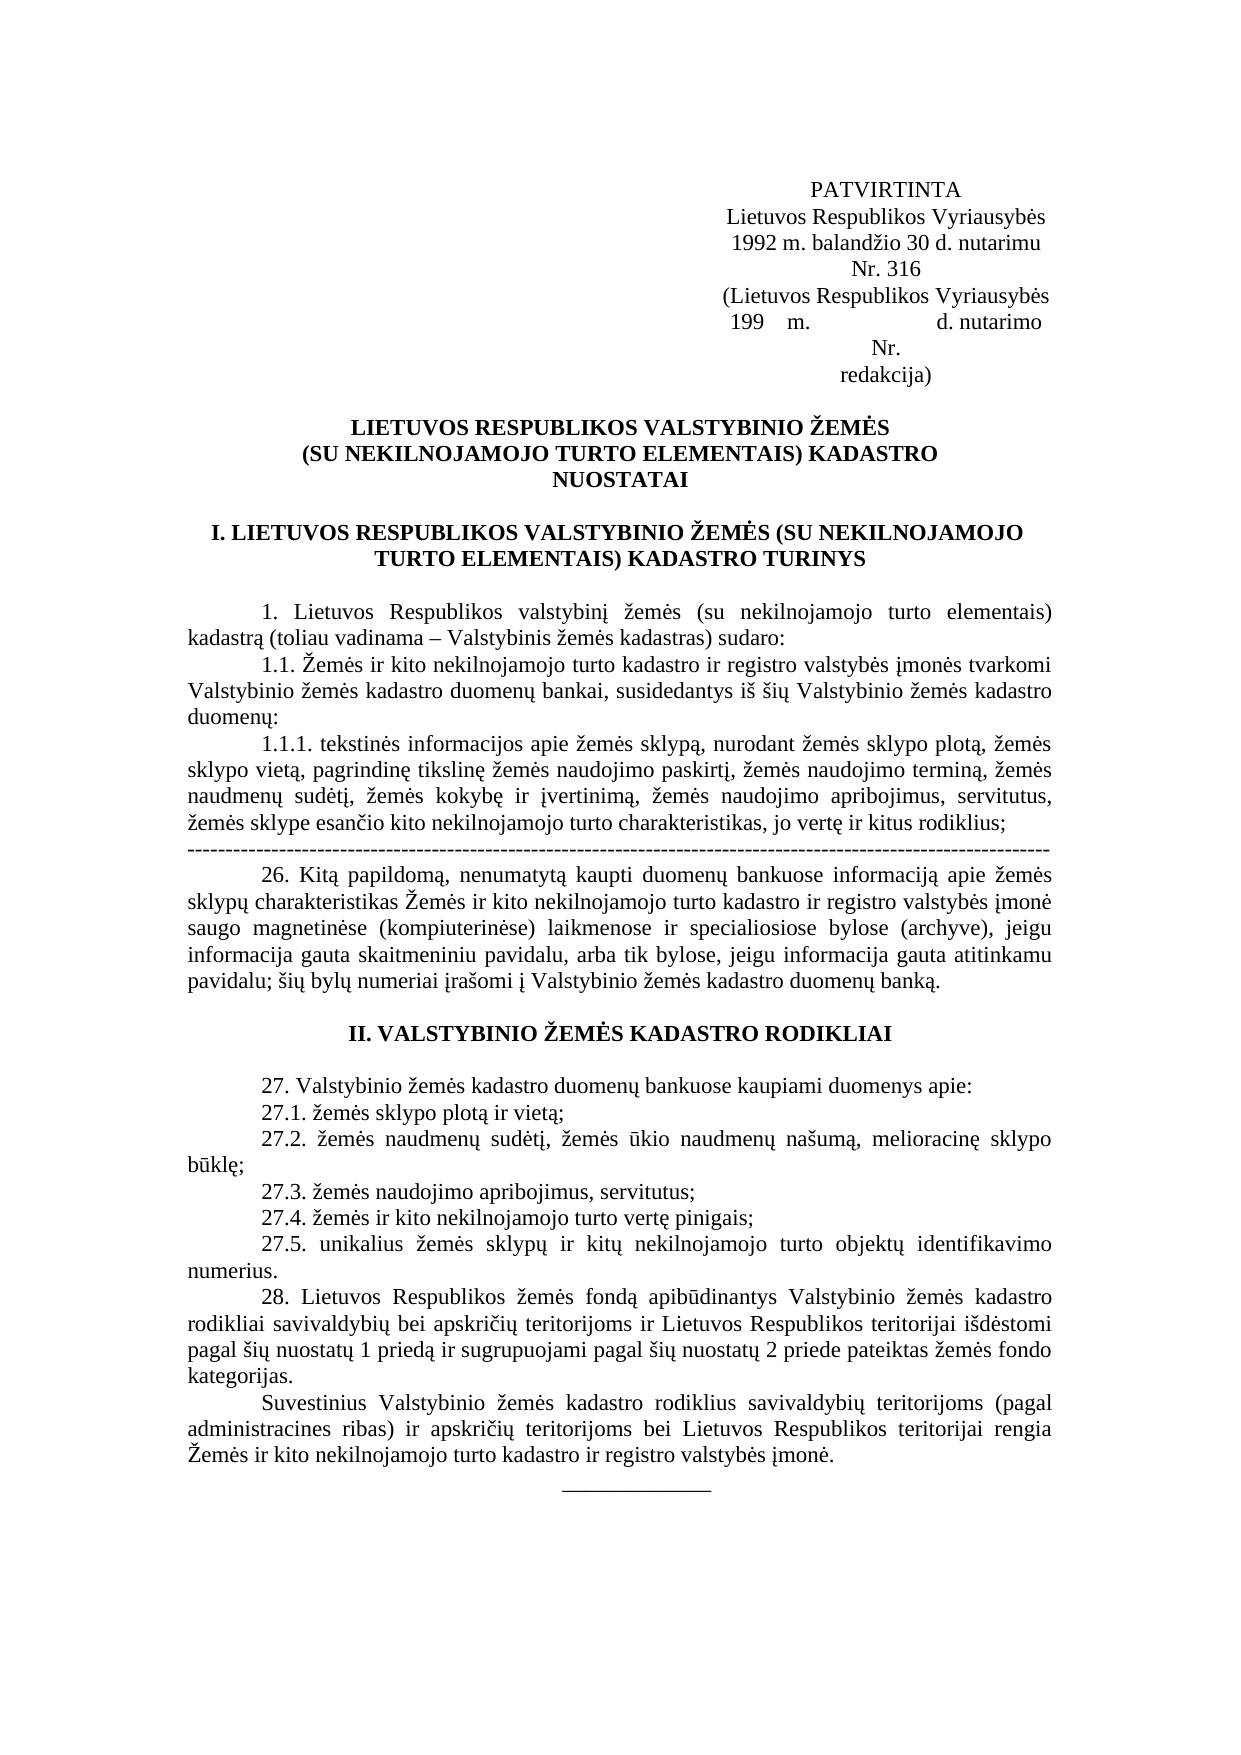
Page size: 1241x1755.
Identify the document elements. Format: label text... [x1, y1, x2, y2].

text Lietuvos Respublikos Vyriausybės [719, 203, 1053, 229]
text (su nekilnojamojo turto elementais) kadastro [187, 440, 1053, 466]
text PATVIRTINTA [719, 176, 1053, 203]
text 26. Kitą papildomą, nenumatytą kaupti duomenų bankuose informaciją apie žemės sklypų charakteristikas Žemės ir kito nekilnojamojo turto kadastro ir registro valstybės įmonė saugo magnetinėse (kompiuterinėse) laikmenose ir specialiosiose bylose (archyve), jeigu informacija gauta skaitmeniniu pavidalu, arba tik bylose, jeigu informacija gauta atitinkamu pavidalu; šių bylų numeriai įrašomi į Valstybinio žemės kadastro duomenų banką. [187, 862, 1053, 993]
text _____________ [187, 1468, 1053, 1494]
text 1.1.1. tekstinės informacijos apie žemės sklypą, nurodant žemės sklypo plotą, žemės sklypo vietą, pagrindinę tikslinę žemės naudojimo paskirtį, žemės naudojimo terminą, žemės naudmenų sudėtį, žemės kokybę ir įvertinimą, žemės naudojimo apribojimus, servitutus, žemės sklype esančio kito nekilnojamojo turto charakteristikas, jo vertę ir kitus rodiklius; [187, 730, 1053, 835]
text Suvestinius Valstybinio žemės kadastro rodiklius savivaldybių teritorijoms (pagal administracines ribas) ir apskričių teritorijoms bei Lietuvos Respublikos teritorijai rengia Žemės ir kito nekilnojamojo turto kadastro ir registro valstybės įmonė. [187, 1389, 1053, 1468]
text 27. Valstybinio žemės kadastro duomenų bankuose kaupiami duomenys apie: [187, 1072, 1053, 1099]
text 1. Lietuvos Respublikos valstybinį žemės (su nekilnojamojo turto elementais) kadastrą (toliau vadinama – Valstybinis žemės kadastras) sudaro: [187, 598, 1053, 651]
text 27.3. žemės naudojimo apribojimus, servitutus; [187, 1178, 1053, 1204]
text 27.4. žemės ir kito nekilnojamojo turto vertę pinigais; [187, 1204, 1053, 1231]
text 199 m. d. nutarimo Nr. [719, 308, 1053, 361]
text (Lietuvos Respublikos Vyriausybės [719, 282, 1053, 308]
text 27.2. žemės naudmenų sudėtį, žemės ūkio naudmenų našumą, melioracinę sklypo būklę; [187, 1125, 1053, 1178]
text 1.1. Žemės ir kito nekilnojamojo turto kadastro ir registro valstybės įmonės tvarkomi Valstybinio žemės kadastro duomenų bankai, susidedantys iš šių Valstybinio žemės kadastro duomenų: [187, 651, 1053, 730]
text Lietuvos Respublikos valstybinio žemės [187, 413, 1053, 440]
text 1992 m. balandžio 30 d. nutarimu Nr. 316 [719, 229, 1053, 282]
text I. Lietuvos Respublikos valstybinio žemės (su nekilnojamojo [187, 519, 1053, 545]
text 28. Lietuvos Respublikos žemės fondą apibūdinantys Valstybinio žemės kadastro rodikliai savivaldybių bei apskričių teritorijoms ir Lietuvos Respublikos teritorijai išdėstomi pagal šių nuostatų 1 priedą ir sugrupuojami pagal šių nuostatų 2 priede pateiktas žemės fondo kategorijas. [187, 1283, 1053, 1389]
text 27.1. žemės sklypo plotą ir vietą; [187, 1099, 1053, 1125]
text 27.5. unikalius žemės sklypų ir kitų nekilnojamojo turto objektų identifikavimo numerius. [187, 1231, 1053, 1283]
text redakcija) [719, 361, 1053, 387]
text II. Valstybinio žemės kadastro rodikliai [187, 1020, 1053, 1046]
text nuostatai [187, 466, 1053, 493]
text turto elementais) kadastro turinys [187, 545, 1053, 572]
